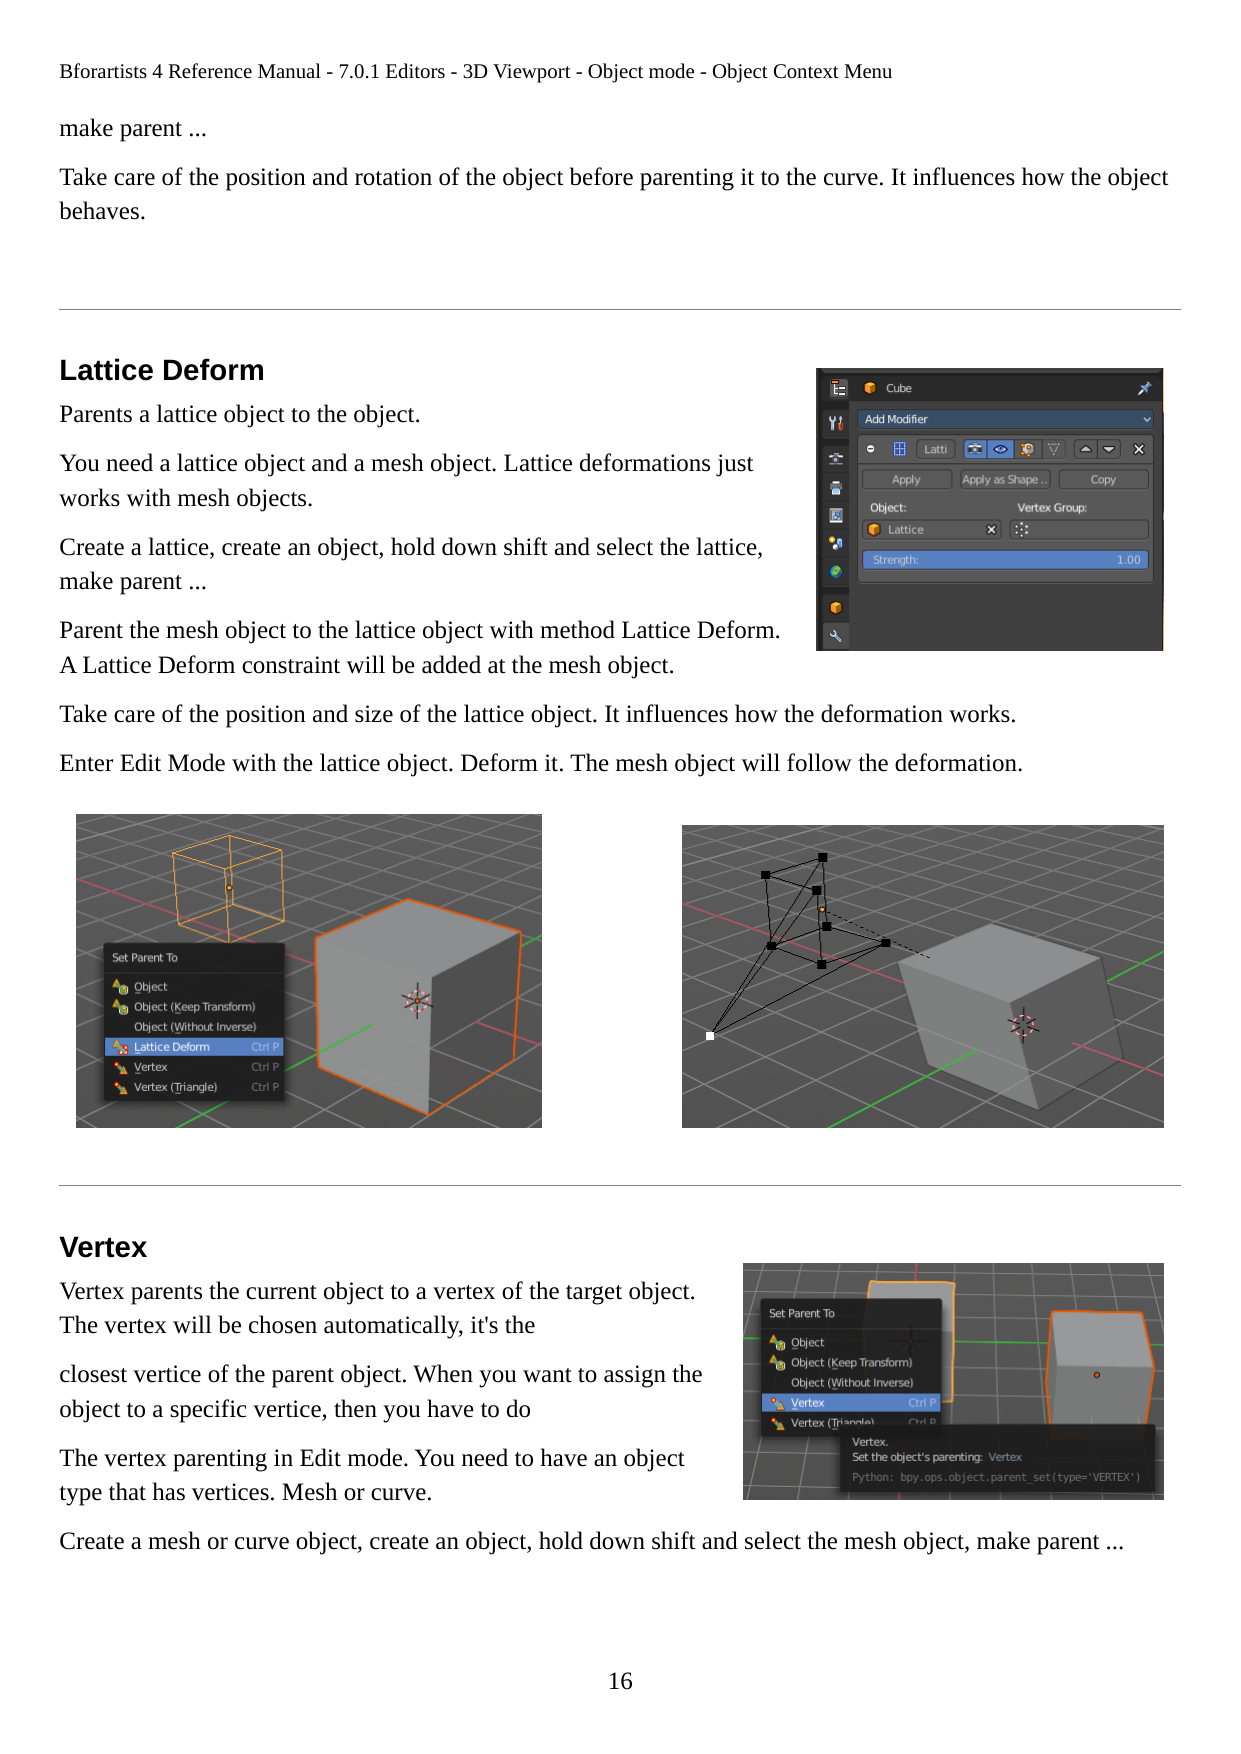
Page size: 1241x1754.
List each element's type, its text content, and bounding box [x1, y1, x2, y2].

subtitle Lattice Deform [59, 353, 1181, 387]
text The vertex parenting in Edit mode. You need to have an object type that has vertices. Mesh or curve. [59, 1443, 1181, 1506]
text Enter Edit Mode with the lattice object. Deform it. The mesh object will follow the deformation. [59, 748, 1181, 777]
text Vertex parents the current object to a vertex of the target object. The vertex will be chosen automatically, it's the [59, 1276, 743, 1339]
picture [816, 368, 1164, 651]
text Take care of the position and rotation of the object before parenting it to the curve. It influences how the object behaves. [59, 162, 1181, 225]
picture [682, 825, 1164, 1128]
text Create a mesh or curve object, create an object, hold down shift and select the mesh object, make parent ... [59, 1526, 1181, 1555]
text Take care of the position and size of the lattice object. It influences how the deformation works. [59, 699, 1181, 728]
subtitle Vertex [59, 1229, 1181, 1263]
picture [743, 1263, 1164, 1500]
text You need a lattice object and a mesh object. Lattice deformations just works with mesh objects. [59, 448, 816, 512]
text Parent the mesh object to the lattice object with method Lattice Deform. A Lattice Deform constraint will be added at the mesh object. [59, 615, 1181, 679]
text Create a lattice, create an object, hold down shift and select the lattice, make parent ... [59, 532, 816, 595]
text closest vertice of the parent object. When you want to assign the object to a specific vertice, then you have to do [59, 1359, 743, 1423]
text make parent ... [59, 113, 1181, 141]
picture [76, 814, 542, 1128]
text Parents a lattice object to the object. [59, 399, 816, 428]
